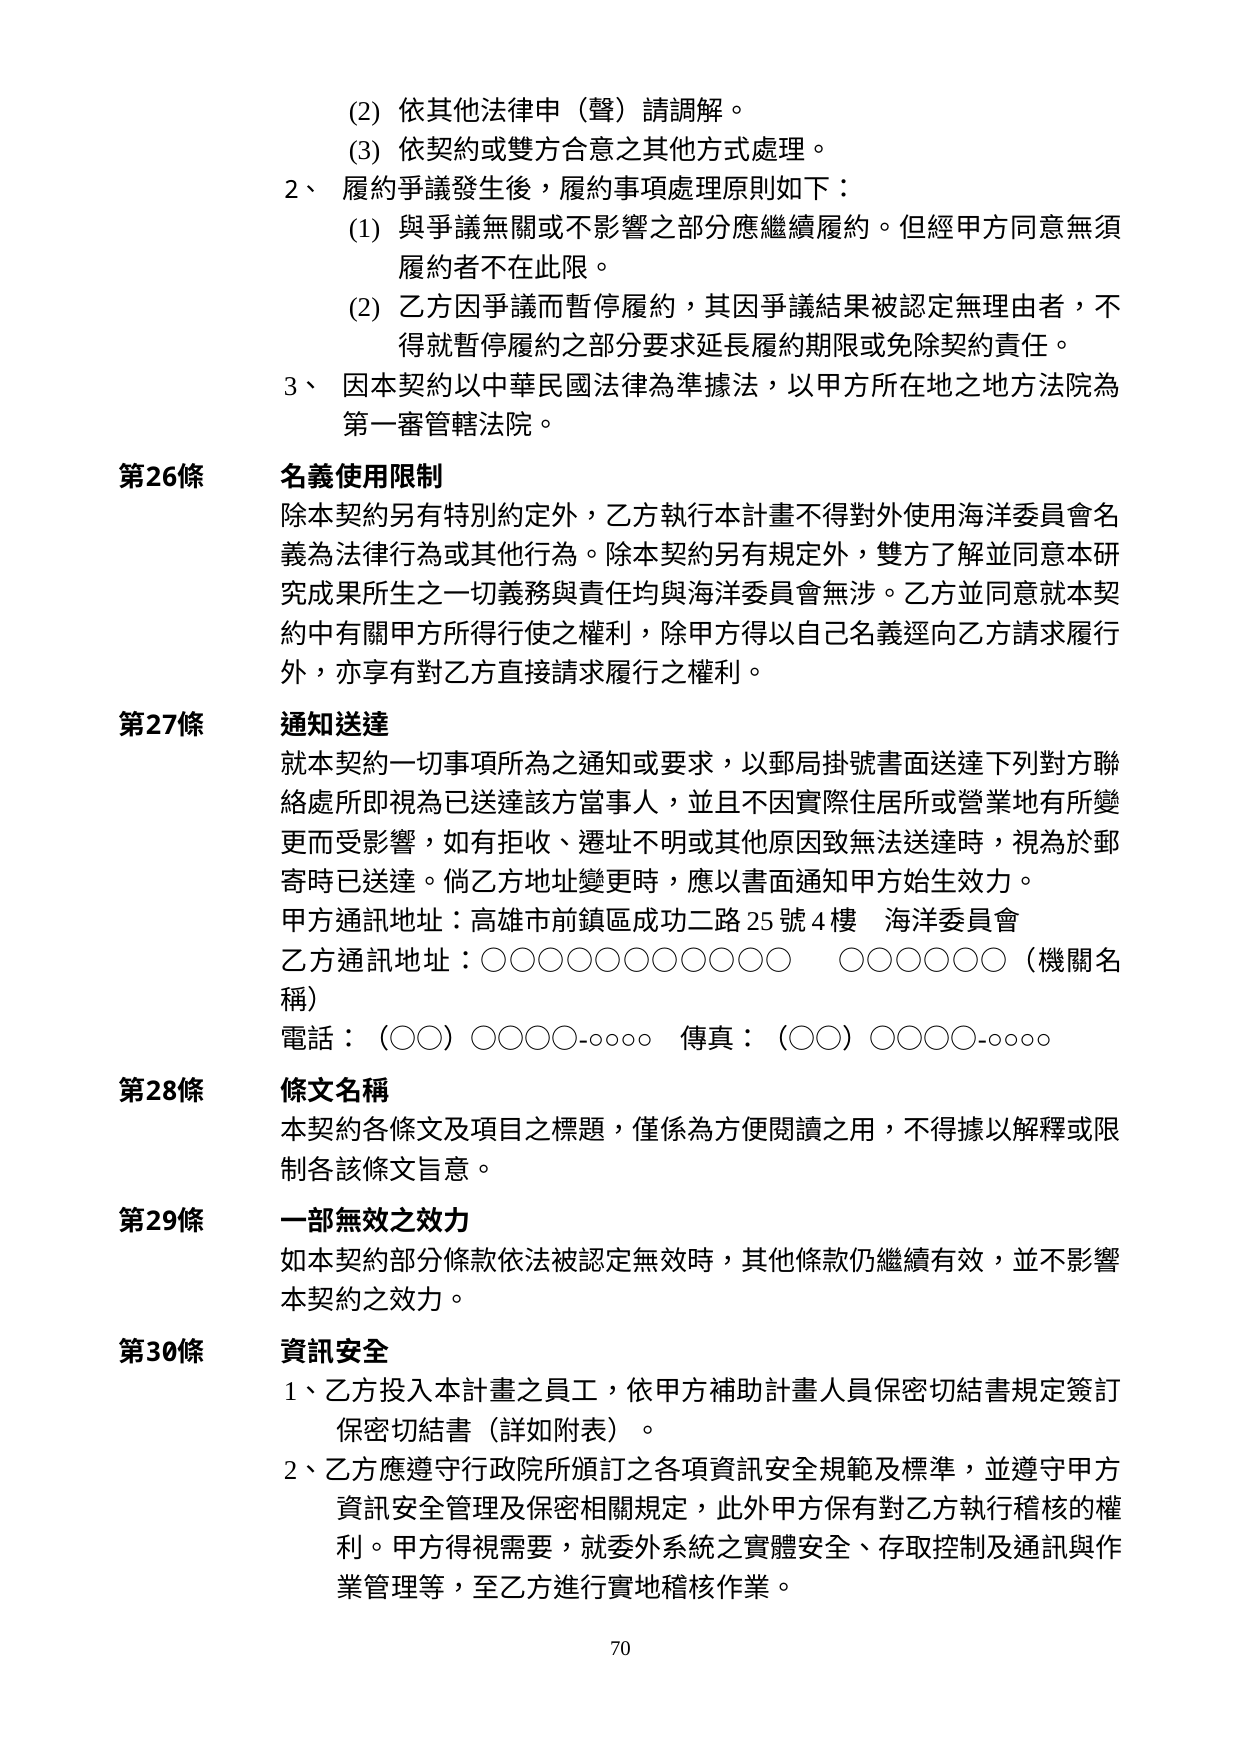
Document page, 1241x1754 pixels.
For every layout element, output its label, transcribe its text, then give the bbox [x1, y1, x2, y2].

text 甲方通訊地址：高雄市前鎮區成功二路25號4樓 海洋委員會 [281, 899, 1122, 938]
list 乙方應遵守行政院所頒訂之各項資訊安全規範及標準，並遵守甲方資訊安全管理及保密相關規定，此外甲方保有對乙方執行稽核的權利。甲方得視需要，就委外系統之實體安全、存取控制及通訊與作業管理等，至乙方進行實地稽核作業。 [283, 1448, 1122, 1605]
list 乙方因爭議而暫停履約，其因爭議結果被認定無理由者，不得就暫停履約之部分要求延長履約期限或免除契約責任。 [348, 285, 1122, 363]
list 資訊安全 [118, 1330, 1122, 1369]
list 依契約或雙方合意之其他方式處理。 [348, 128, 1122, 167]
text 就本契約一切事項所為之通知或要求，以郵局掛號書面送達下列對方聯絡處所即視為已送達該方當事人，並且不因實際住居所或營業地有所變更而受影響，如有拒收、遷址不明或其他原因致無法送達時，視為於郵寄時已送達。倘乙方地址變更時，應以書面通知甲方始生效力。 [281, 742, 1122, 899]
text 本契約各條文及項目之標題，僅係為方便閱讀之用，不得據以解釋或限制各該條文旨意。 [281, 1108, 1122, 1187]
list 因本契約以中華民國法律為準據法，以甲方所在地之地方法院為第一審管轄法院。 [283, 363, 1122, 442]
list 與爭議無關或不影響之部分應繼續履約。但經甲方同意無須履約者不在此限。 [348, 206, 1122, 285]
list 通知送達 [118, 703, 1122, 742]
list 履約爭議發生後，履約事項處理原則如下： [283, 167, 1122, 206]
list 條文名稱 [118, 1069, 1122, 1108]
text 除本契約另有特別約定外，乙方執行本計畫不得對外使用海洋委員會名義為法律行為或其他行為。除本契約另有規定外，雙方了解並同意本研究成果所生之一切義務與責任均與海洋委員會無涉。乙方並同意就本契約中有關甲方所得行使之權利，除甲方得以自己名義逕向乙方請求履行外，亦享有對乙方直接請求履行之權利。 [281, 494, 1122, 690]
text 如本契約部分條款依法被認定無效時，其他條款仍繼續有效，並不影響本契約之效力。 [281, 1239, 1122, 1317]
list 乙方投入本計畫之員工，依甲方補助計畫人員保密切結書規定簽訂保密切結書（詳如附表）。 [283, 1369, 1122, 1448]
list 依其他法律申（聲）請調解。 [348, 89, 1122, 128]
text 乙方通訊地址：○○○○○○○○○○○ ○○○○○○（機關名稱） [281, 938, 1122, 1017]
list 一部無效之效力 [118, 1199, 1122, 1239]
text 電話：（○○）○○○○-○○○○ 傳真：（○○）○○○○-○○○○ [281, 1017, 1122, 1056]
list 名義使用限制 [118, 454, 1122, 494]
